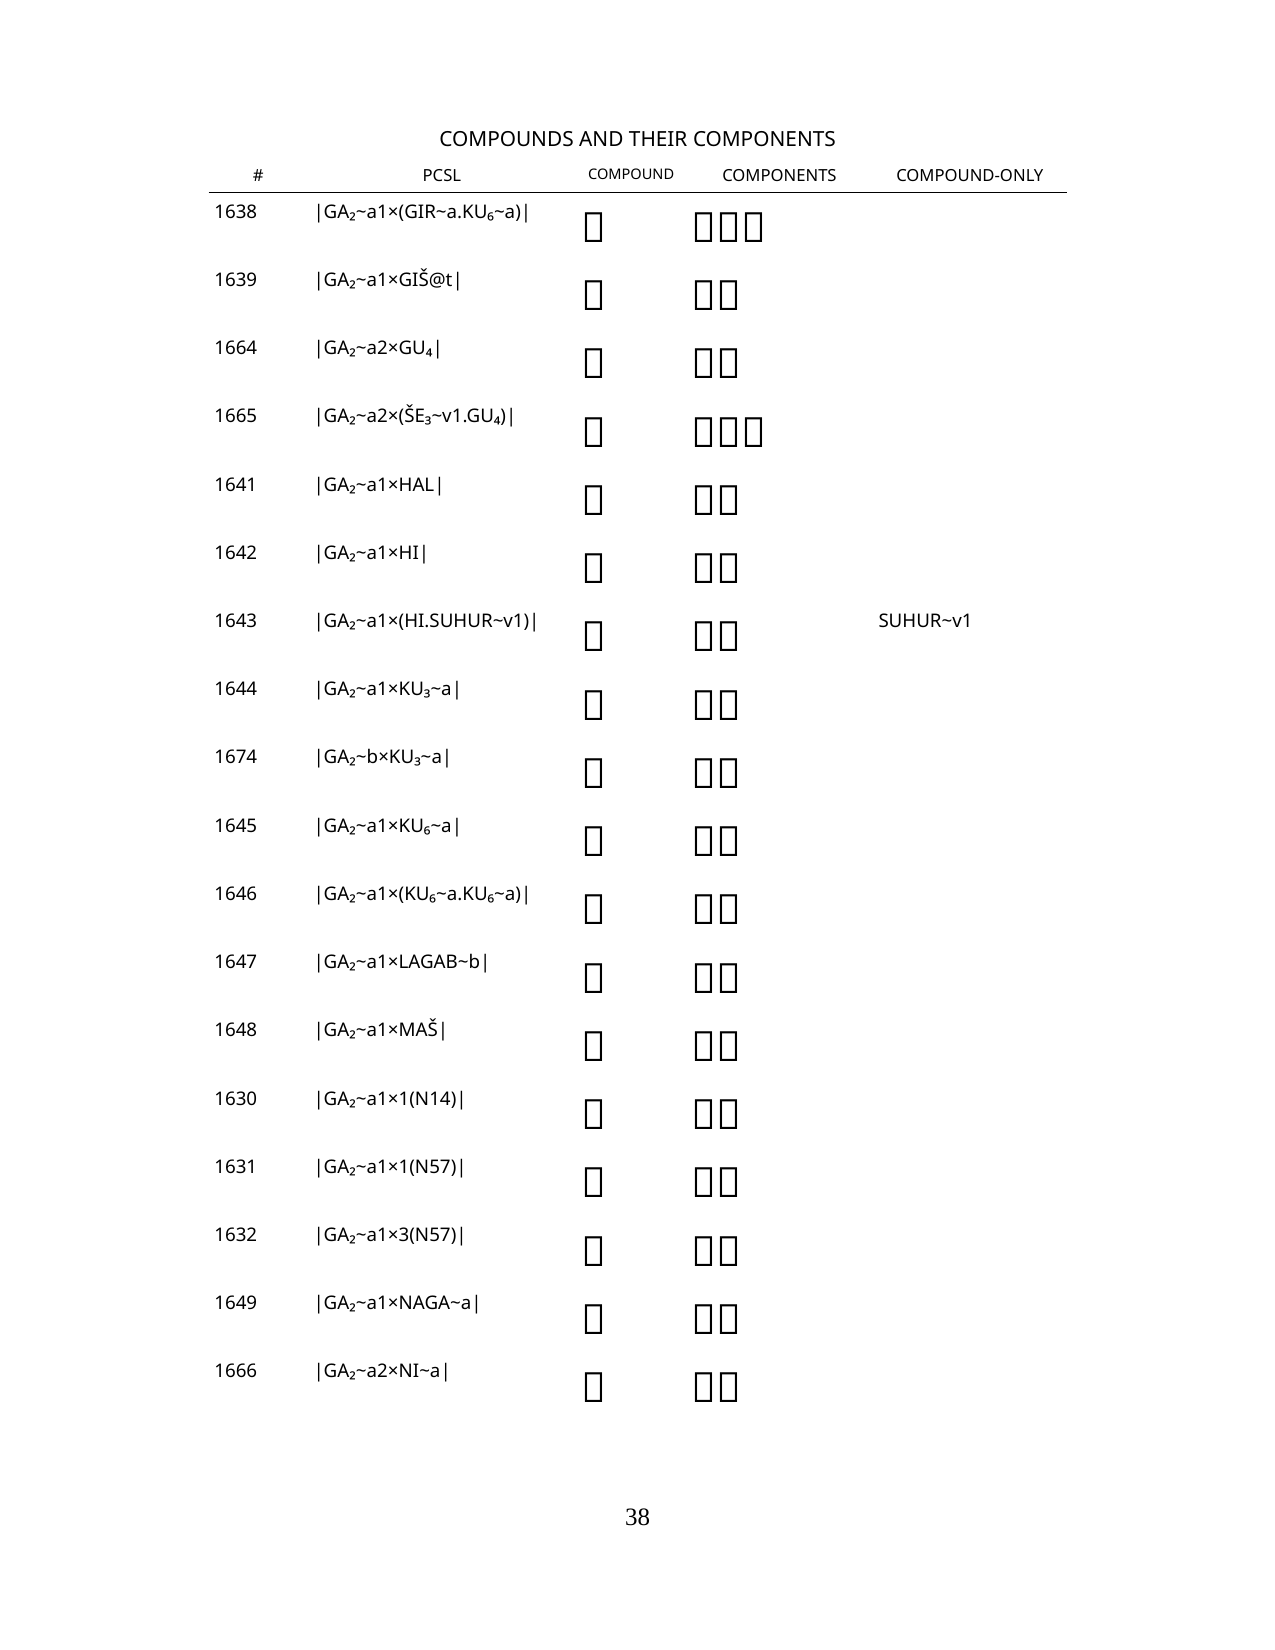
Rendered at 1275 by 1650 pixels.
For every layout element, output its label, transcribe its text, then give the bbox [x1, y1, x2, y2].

table_cell 1644 [209, 670, 308, 738]
table_cell 𒳮 [576, 193, 686, 260]
table_cell 𒴒 [576, 738, 686, 806]
table_cell [873, 329, 1067, 397]
table_cell 𒟜𒣈 [686, 806, 872, 874]
table_cell 𒴈 [576, 329, 686, 397]
table_cell [873, 260, 1067, 329]
table_cell [873, 1079, 1067, 1147]
table_cell 𒳦 [576, 1079, 686, 1147]
table_cell [873, 193, 1067, 260]
table_cell |GA₂~b×KU₃~a| [308, 738, 576, 806]
table_cell PCSL [308, 158, 576, 192]
table_cell |GA₂~a1×(HI.SUHUR~v1)| [308, 602, 576, 670]
table_cell 𒟜𒠦 [686, 260, 872, 329]
table_cell COMPOUND [576, 158, 686, 192]
table_cell |GA₂~a1×1(N14)| [308, 1079, 576, 1147]
table_cell 𒟜𒠔𒣈 [686, 193, 872, 260]
table_cell 1674 [209, 738, 308, 806]
table_cell 𒴊 [576, 1352, 686, 1420]
table_cell |GA₂~a1×3(N57)| [308, 1216, 576, 1284]
table_cell [873, 738, 1067, 806]
table_cell 𒳯 [576, 260, 686, 329]
table_cell 1631 [209, 1148, 308, 1216]
table_cell |GA₂~a1×NAGA~a| [308, 1284, 576, 1352]
table_cell |GA₂~a2×GU₄| [308, 329, 576, 397]
table_cell 1664 [209, 329, 308, 397]
table_cell 1639 [209, 260, 308, 329]
table_cell 1665 [209, 397, 308, 465]
table_cell |GA₂~a1×KU₆~a| [308, 806, 576, 874]
table_cell 𒳱 [576, 465, 686, 533]
table_cell 1630 [209, 1079, 308, 1147]
table_cell |GA₂~a1×MAŠ| [308, 1011, 576, 1079]
table_cell 𒟜𒘽 [686, 1216, 872, 1284]
table_cell |GA₂~a1×LAGAB~b| [308, 943, 576, 1011]
table_cell [873, 943, 1067, 1011]
table_cell 1666 [209, 1352, 308, 1420]
table_cell 𒳷 [576, 943, 686, 1011]
table_cell 1648 [209, 1011, 308, 1079]
table_cell 𒟜𒗚 [686, 1148, 872, 1216]
table_cell 𒟜𒣈 [686, 875, 872, 943]
table_cell [873, 1352, 1067, 1420]
table_cell [873, 1148, 1067, 1216]
table_cell 1645 [209, 806, 308, 874]
table_cell 𒟠𒣆 [686, 738, 872, 806]
table_cell 1641 [209, 465, 308, 533]
table_cell 𒟝𒠵 [686, 329, 872, 397]
table_cell 𒳳 [576, 602, 686, 670]
table_cell |GA₂~a1×HI| [308, 533, 576, 602]
table_cell 𒳵 [576, 806, 686, 874]
table_cell |GA₂~a1×1(N57)| [308, 1148, 576, 1216]
table_cell 𒳹 [576, 1284, 686, 1352]
table_cell |GA₂~a1×KU₃~a| [308, 670, 576, 738]
table_cell 𒟜𒖑 [686, 1079, 872, 1147]
table_cell 1643 [209, 602, 308, 670]
table_cell |GA₂~a1×(GIR~a.KU₆~a)| [308, 193, 576, 260]
table_cell 1638 [209, 193, 308, 260]
table_cell 𒳨 [576, 1216, 686, 1284]
table_cell 1632 [209, 1216, 308, 1284]
table_cell 𒟜𒡕 [686, 602, 872, 670]
table_cell COMPONENTS [686, 158, 872, 192]
table_cell [873, 670, 1067, 738]
table_cell |GA₂~a1×GIŠ@t| [308, 260, 576, 329]
table_cell COMPOUND-ONLY [873, 158, 1067, 192]
table_cell 1646 [209, 875, 308, 943]
table_cell 𒟝𒥤 [686, 1352, 872, 1420]
table_cell 𒳧 [576, 1148, 686, 1216]
table_cell 𒟜𒡕 [686, 533, 872, 602]
table_cell [873, 875, 1067, 943]
table_cell 𒟜𒣠 [686, 943, 872, 1011]
table_header COMPOUNDS AND THEIR COMPONENTS [209, 118, 1067, 158]
table_cell [873, 1011, 1067, 1079]
table_cell 𒟜𒥁 [686, 1284, 872, 1352]
table_cell 𒴉 [576, 397, 686, 465]
table_cell 𒳶 [576, 875, 686, 943]
table_cell 1642 [209, 533, 308, 602]
table_cell 𒳴 [576, 670, 686, 738]
table_cell 𒳲 [576, 533, 686, 602]
table_cell [873, 533, 1067, 602]
table_cell # [209, 158, 308, 192]
table_cell [873, 1216, 1067, 1284]
table_cell 1647 [209, 943, 308, 1011]
table_cell [873, 806, 1067, 874]
table_cell 𒟝𒧛𒠵 [686, 397, 872, 465]
table_cell 1649 [209, 1284, 308, 1352]
table_cell [873, 1284, 1067, 1352]
table_cell 𒟜𒣆 [686, 670, 872, 738]
table_cell [873, 397, 1067, 465]
table_cell |GA₂~a1×HAL| [308, 465, 576, 533]
table_cell [873, 465, 1067, 533]
table_cell 𒟜𒡒 [686, 465, 872, 533]
table_cell 𒳸 [576, 1011, 686, 1079]
table_cell |GA₂~a2×NI~a| [308, 1352, 576, 1420]
table_cell SUHUR~v1 [873, 602, 1067, 670]
table_cell |GA₂~a1×(KU₆~a.KU₆~a)| [308, 875, 576, 943]
table_cell |GA₂~a2×(ŠE₃~v1.GU₄)| [308, 397, 576, 465]
table_cell 𒟜𒤏 [686, 1011, 872, 1079]
